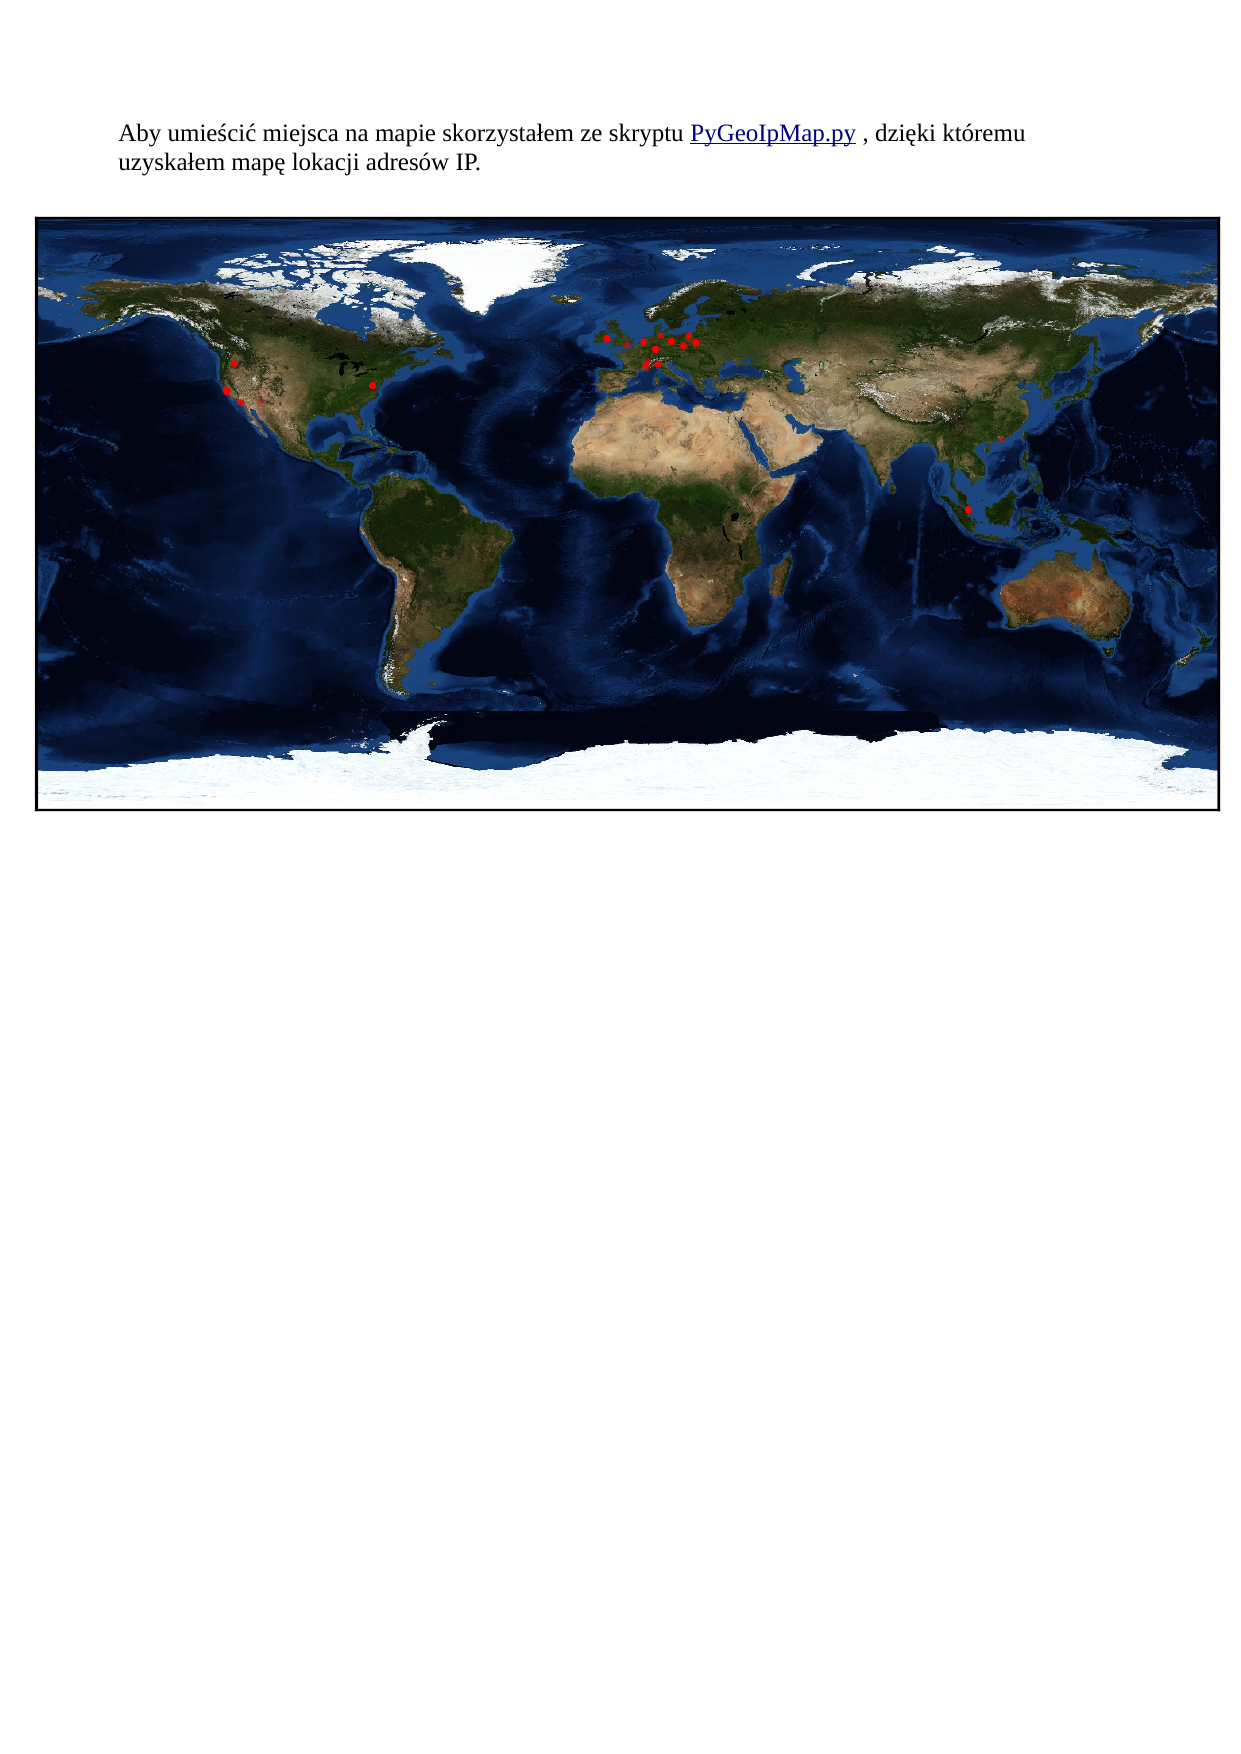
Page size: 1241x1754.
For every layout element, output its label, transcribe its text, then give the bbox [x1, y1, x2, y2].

text Aby umieścić miejsca na mapie skorzystałem ze skryptu PyGeoIpMap.py , dzięki któremu uzyskałem mapę lokacji adresów IP. [118, 118, 1122, 176]
picture [0, 194, 1241, 845]
